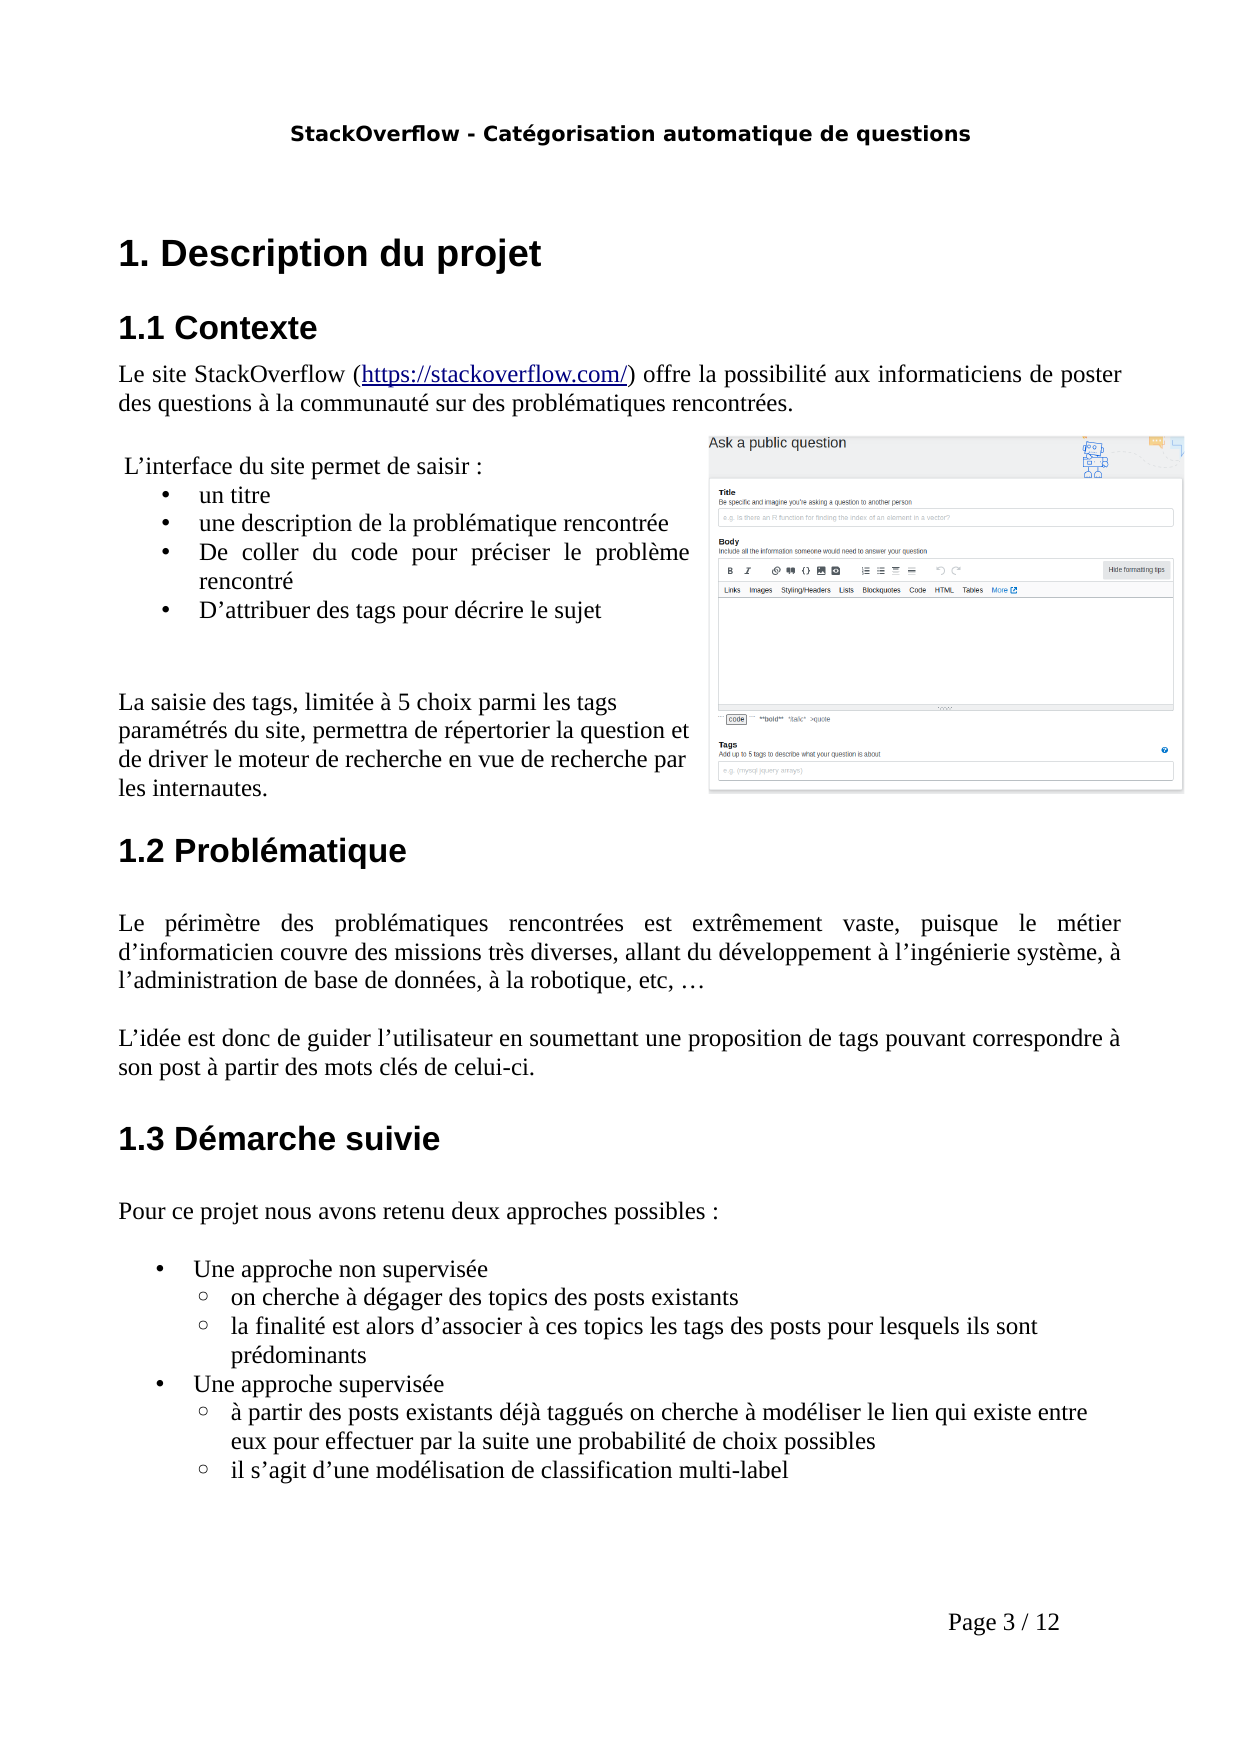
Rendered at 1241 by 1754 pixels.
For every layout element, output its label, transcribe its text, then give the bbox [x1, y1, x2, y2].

list la finalité est alors d’associer à ces topics les tags des posts pour lesquels ils sont prédominants [193, 1311, 1122, 1369]
list Une approche supervisée [156, 1369, 1122, 1397]
list à partir des posts existants déjà taggués on cherche à modéliser le lien qui existe entre eux pour effectuer par la suite une probabilité de choix possibles [193, 1397, 1122, 1455]
text 1.3 Démarche suivie [118, 1119, 1122, 1158]
text Pour ce projet nous avons retenu deux approches possibles : [118, 1196, 1122, 1225]
picture [708, 435, 1185, 794]
subtitle 1.1 Contexte [118, 308, 1122, 347]
list Une approche non supervisée [156, 1254, 1122, 1282]
text Le périmètre des problématiques rencontrées est extrêmement vaste, puisque le métier d’informaticien couvre des missions très diverses, allant du développement à l’ingénierie système, à l’administration de base de données, à la robotique, etc, … [118, 908, 1122, 994]
list on cherche à dégager des topics des posts existants [193, 1282, 1122, 1311]
text Le site StackOverflow (https://stackoverflow.com/) offre la possibilité aux informaticiens de poster des questions à la communauté sur des problématiques rencontrées. [118, 359, 1122, 417]
subtitle 1. Description du projet [118, 231, 1122, 274]
list il s’agit d’une modélisation de classification multi-label [193, 1455, 1122, 1484]
text L’idée est donc de guider l’utilisateur en soumettant une proposition de tags pouvant correspondre à son post à partir des mots clés de celui-ci. [118, 1023, 1122, 1080]
text La saisie des tags, limitée à 5 choix parmi les tags paramétrés du site, permettra de répertorier la question et de driver le moteur de recherche en vue de recherche par les internautes. [118, 687, 1122, 802]
table_header L’interface du site permet de saisir : un titre une description de la problématique rencontrée De coller du code pour préciser le problème rencontré D’attribuer des tags pour décrire le sujet [118, 445, 696, 629]
text 1.2 Problématique [118, 831, 1122, 869]
